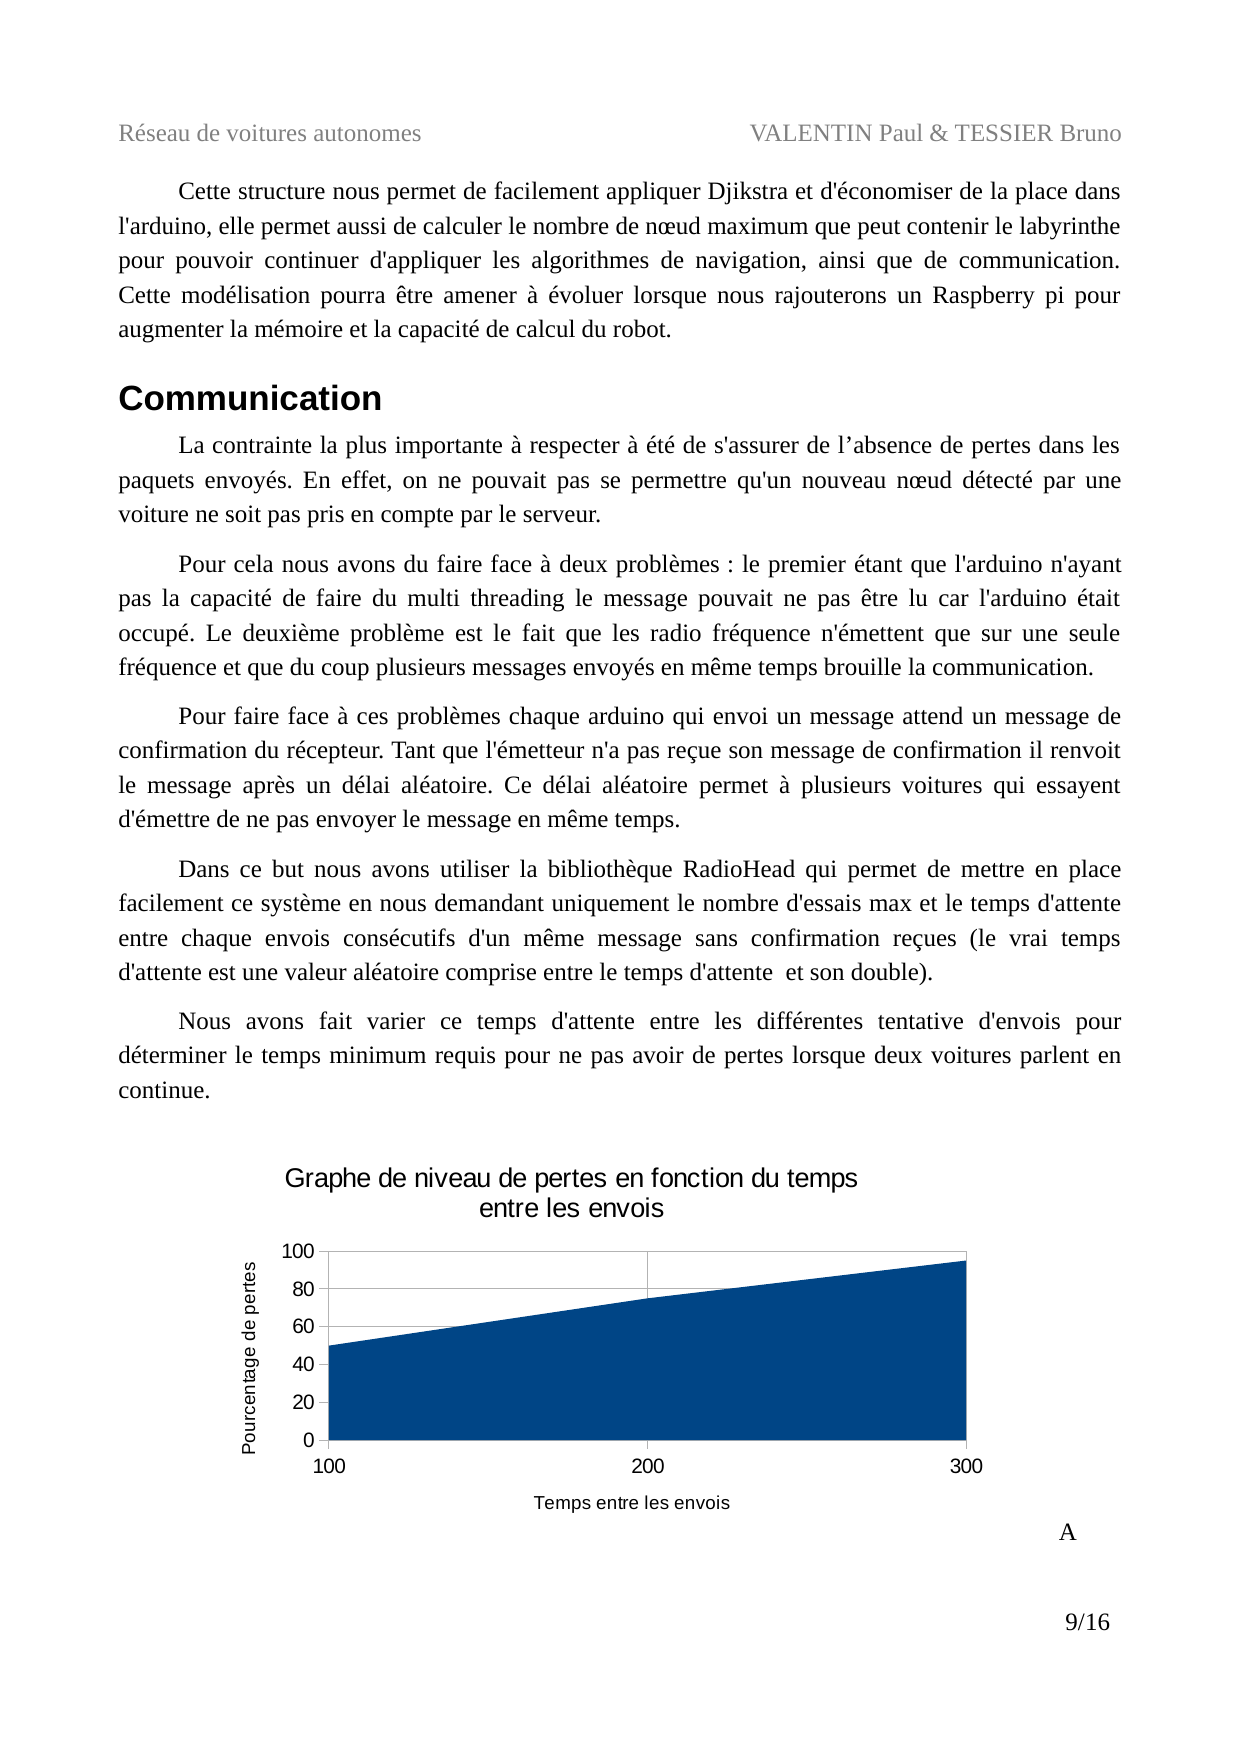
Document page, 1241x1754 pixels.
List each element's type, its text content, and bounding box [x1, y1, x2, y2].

text Pour faire face à ces problèmes chaque arduino qui envoi un message attend un message de confirmation du récepteur. Tant que l'émetteur n'a pas reçue son message de confirmation il renvoit le message après un délai aléatoire. Ce délai aléatoire permet à plusieurs voitures qui essayent d'émettre de ne pas envoyer le message en même temps. [118, 701, 1122, 833]
text Pour cela nous avons du faire face à deux problèmes : le premier étant que l'arduino n'ayant pas la capacité de faire du multi threading le message pouvait ne pas être lu car l'arduino était occupé. Le deuxième problème est le fait que les radio fréquence n'émettent que sur une seule fréquence et que du coup plusieurs messages envoyés en même temps brouille la communication. [118, 549, 1122, 681]
text A [999, 1517, 1122, 1545]
subtitle Communication [118, 378, 1122, 418]
text Cette structure nous permet de facilement appliquer Djikstra et d'économiser de la place dans l'arduino, elle permet aussi de calculer le nombre de nœud maximum que peut contenir le labyrinthe pour pouvoir continuer d'appliquer les algorithmes de navigation, ainsi que de communication. Cette modélisation pourra être amener à évoluer lorsque nous rajouterons un Raspberry pi pour augmenter la mémoire et la capacité de calcul du robot. [118, 176, 1122, 343]
text Dans ce but nous avons utiliser la bibliothèque RadioHead qui permet de mettre en place facilement ce système en nous demandant uniquement le nombre d'essais max et le temps d'attente entre chaque envois consécutifs d'un même message sans confirmation reçues (le vrai temps d'attente est une valeur aléatoire comprise entre le temps d'attente et son double). [118, 854, 1122, 986]
text Nous avons fait varier ce temps d'attente entre les différentes tentative d'envois pour déterminer le temps minimum requis pour ne pas avoir de pertes lorsque deux voitures parlent en continue. [118, 1006, 1122, 1104]
text La contrainte la plus importante à respecter à été de s'assurer de l’absence de pertes dans les paquets envoyés. En effet, on ne pouvait pas se permettre qu'un nouveau nœud détecté par une voiture ne soit pas pris en compte par le serveur. [118, 431, 1122, 528]
